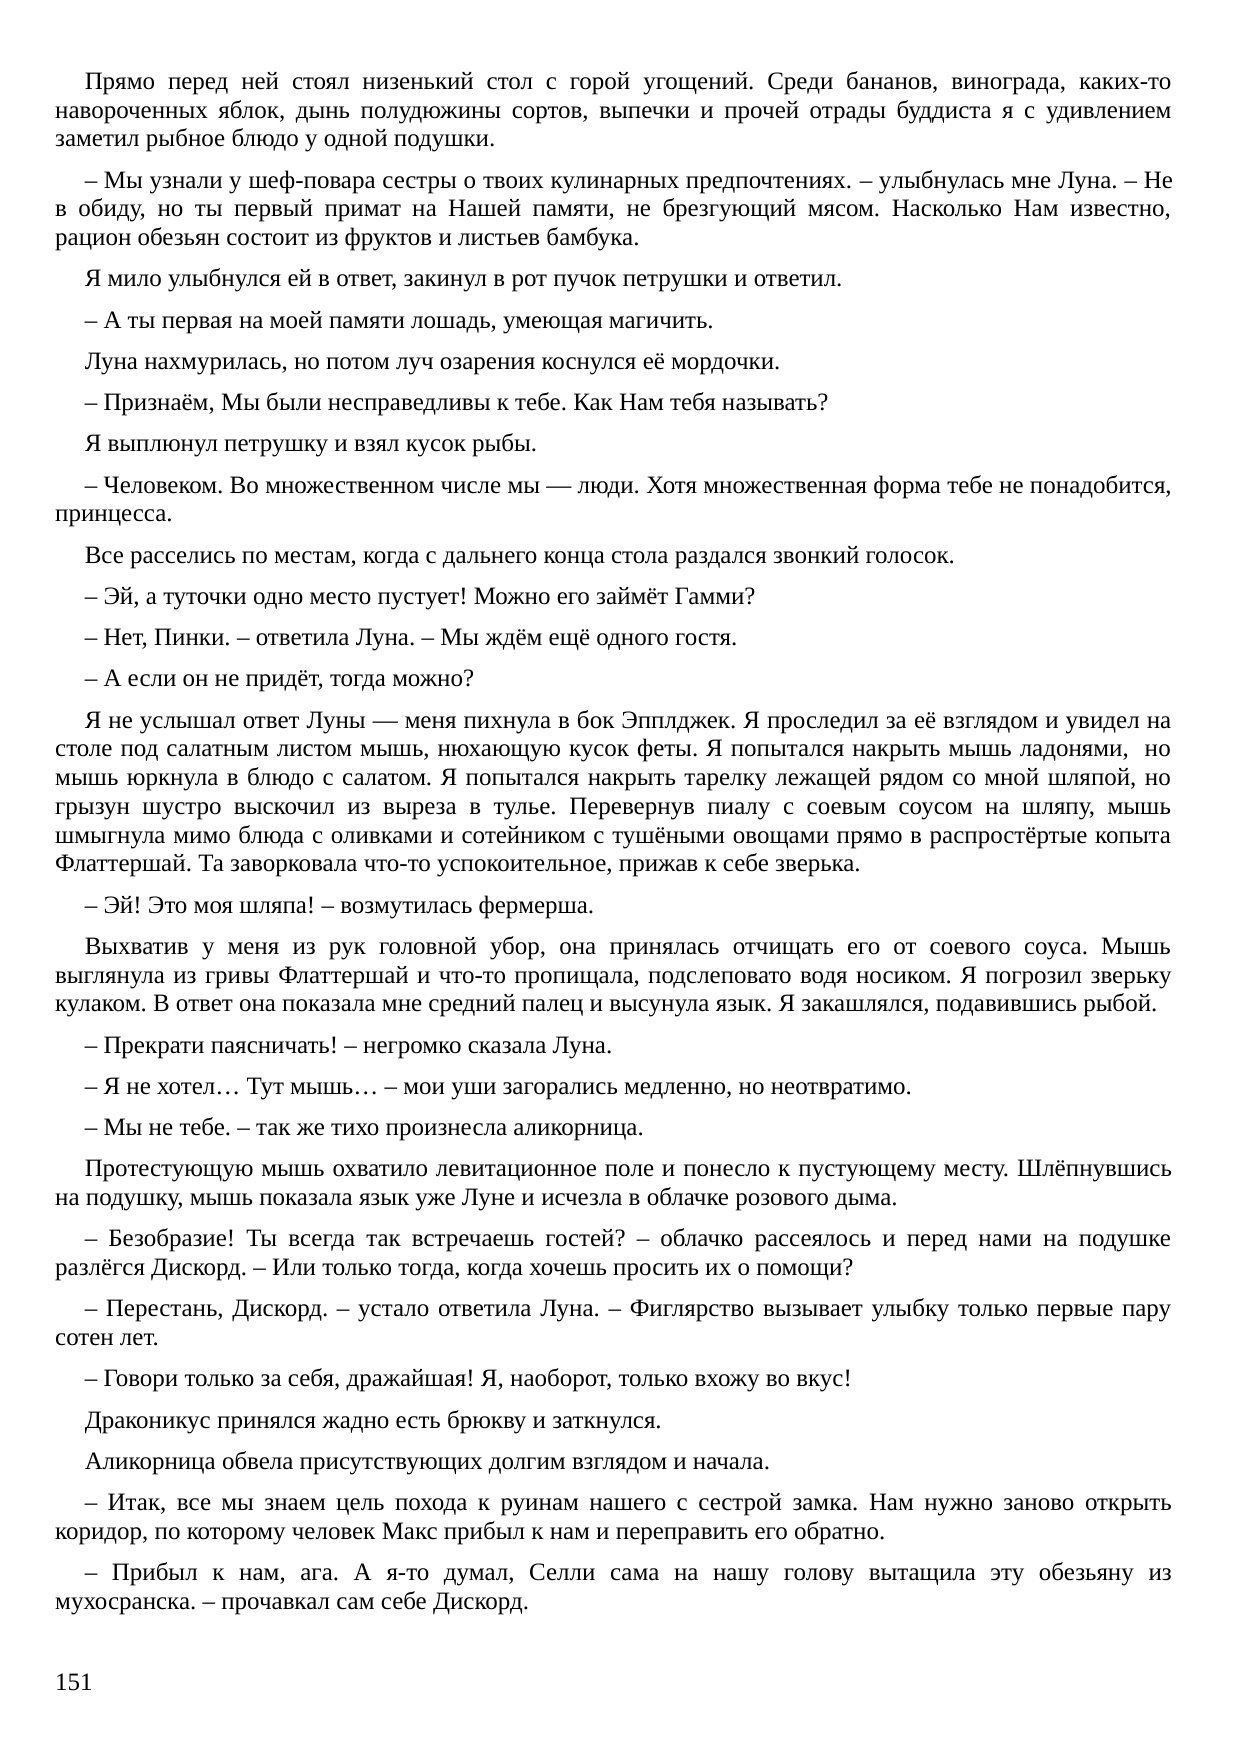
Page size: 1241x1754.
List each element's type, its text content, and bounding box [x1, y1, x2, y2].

text – Эй, а туточки одно место пустует! Можно его займёт Гамми? [55, 581, 1173, 610]
text – Говори только за себя, дражайшая! Я, наоборот, только вхожу во вкус! [55, 1363, 1173, 1392]
text – Человеком. Во множественном числе мы — люди. Хотя множественная форма тебе не понадобится, принцесса. [55, 470, 1173, 527]
text – Перестань, Дискорд. – устало ответила Луна. – Фиглярство вызывает улыбку только первые пару сотен лет. [55, 1293, 1173, 1351]
text – А если он не придёт, тогда можно? [55, 663, 1173, 692]
text Все расселись по местам, когда с дальнего конца стола раздался звонкий голосок. [55, 540, 1173, 568]
text – Мы не тебе. – так же тихо произнесла аликорница. [55, 1112, 1173, 1141]
text Драконикус принялся жадно есть брюкву и заткнулся. [55, 1405, 1173, 1433]
text Выхватив у меня из рук головной убор, она принялась отчищать его от соевого соуса. Мышь выглянула из гривы Флаттершай и что-то пропищала, подслеповато водя носиком. Я погрозил зверьку кулаком. В ответ она показала мне средний палец и высунула язык. Я закашлялся, подавившись рыбой. [55, 931, 1173, 1017]
text Аликорница обвела присутствующих долгим взглядом и начала. [55, 1446, 1173, 1475]
text Протестующую мышь охватило левитационное поле и понесло к пустующему месту. Шлёпнувшись на подушку, мышь показала язык уже Луне и исчезла в облачке розового дыма. [55, 1153, 1173, 1211]
text – Мы узнали у шеф-повара сестры о твоих кулинарных предпочтениях. – улыбнулась мне Луна. – Не в обиду, но ты первый примат на Нашей памяти, не брезгующий мясом. Насколько Нам известно, рацион обезьян состоит из фруктов и листьев бамбука. [55, 165, 1173, 251]
text – Я не хотел… Тут мышь… – мои уши загорались медленно, но неотвратимо. [55, 1071, 1173, 1100]
text Я мило улыбнулся ей в ответ, закинул в рот пучок петрушки и ответил. [55, 263, 1173, 292]
text – Прекрати паясничать! – негромко сказала Луна. [55, 1030, 1173, 1058]
text Луна нахмурилась, но потом луч озарения коснулся её мордочки. [55, 346, 1173, 375]
text – Итак, все мы знаем цель похода к руинам нашего с сестрой замка. Нам нужно заново открыть коридор, по которому человек Макс прибыл к нам и переправить его обратно. [55, 1487, 1173, 1545]
text – Прибыл к нам, ага. А я-то думал, Селли сама на нашу голову вытащила эту обезьяну из мухосранска. – прочавкал сам себе Дискорд. [55, 1557, 1173, 1615]
text Прямо перед ней стоял низенький стол с горой угощений. Среди бананов, винограда, каких-то навороченных яблок, дынь полудюжины сортов, выпечки и прочей отрады буддиста я с удивлением заметил рыбное блюдо у одной подушки. [55, 66, 1173, 152]
text – А ты первая на моей памяти лошадь, умеющая магичить. [55, 305, 1173, 333]
text Я не услышал ответ Луны — меня пихнула в бок Эпплджек. Я проследил за её взглядом и увидел на столе под салатным листом мышь, нюхающую кусок феты. Я попытался накрыть мышь ладонями, но мышь юркнула в блюдо с салатом. Я попытался накрыть тарелку лежащей рядом со мной шляпой, но грызун шустро выскочил из выреза в тулье. Перевернув пиалу с соевым соусом на шляпу, мышь шмыгнула мимо блюда с оливками и сотейником с тушёными овощами прямо в распростёртые копыта Флаттершай. Та заворковала что-то успокоительное, прижав к себе зверька. [55, 705, 1173, 877]
text Я выплюнул петрушку и взял кусок рыбы. [55, 428, 1173, 457]
text – Признаём, Мы были несправедливы к тебе. Как Нам тебя называть? [55, 387, 1173, 416]
text – Безобразие! Ты всегда так встречаешь гостей? – облачко рассеялось и перед нами на подушке разлёгся Дискорд. – Или только тогда, когда хочешь просить их о помощи? [55, 1223, 1173, 1281]
text – Эй! Это моя шляпа! – возмутилась фермерша. [55, 890, 1173, 918]
text – Нет, Пинки. – ответила Луна. – Мы ждём ещё одного гостя. [55, 622, 1173, 651]
